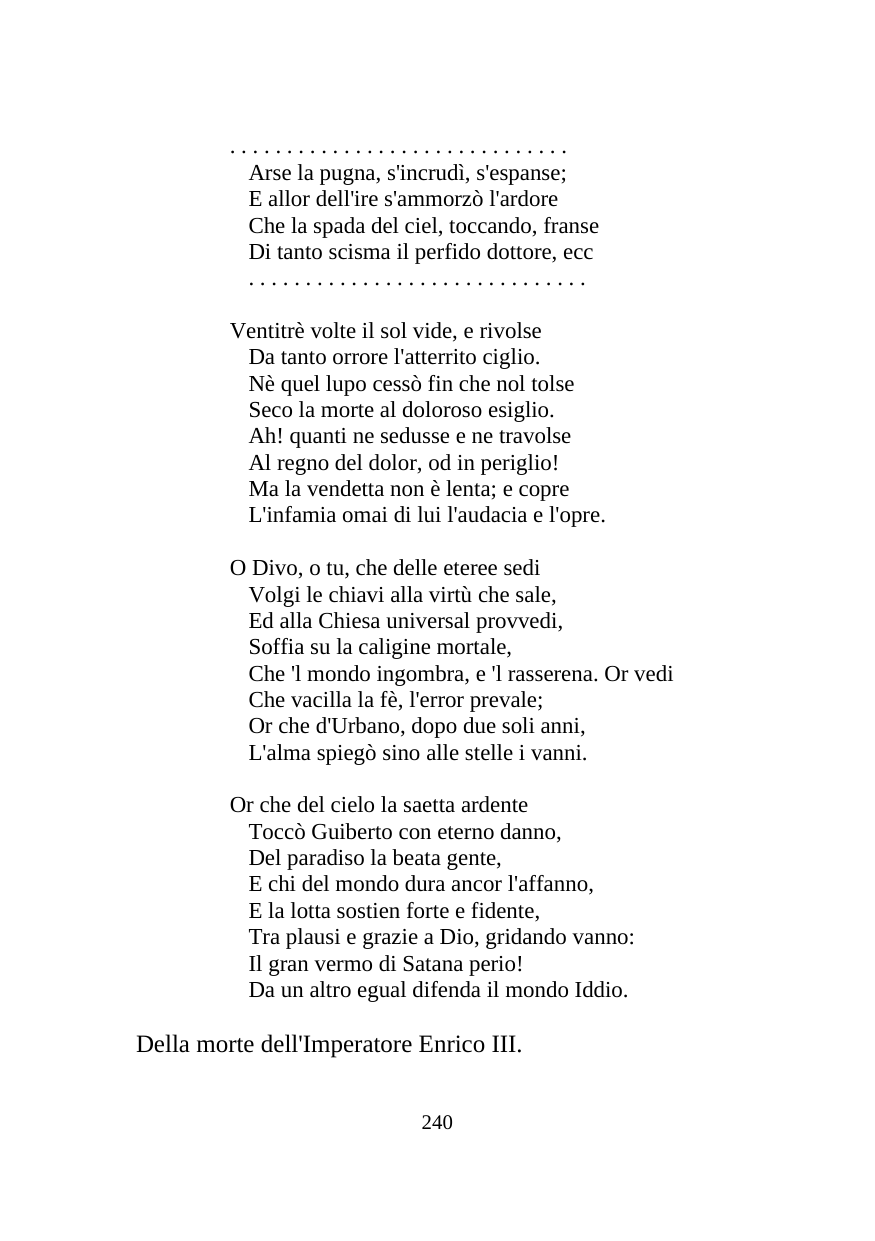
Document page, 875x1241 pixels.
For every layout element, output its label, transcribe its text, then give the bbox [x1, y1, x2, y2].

text E chi del mondo dura ancor l'affanno, [219, 871, 768, 897]
text Di tanto scisma il perfido dottore, ecc [219, 238, 768, 264]
text Arse la pugna, s'incrudì, s'espanse; [219, 159, 768, 185]
text L'infamia omai di lui l'audacia e l'opre. [219, 502, 768, 528]
text . . . . . . . . . . . . . . . . . . . . . . . . . . . . . . [200, 133, 768, 159]
text Il gran vermo di Satana perio! [219, 949, 768, 976]
text Da tanto orrore l'atterrito ciglio. [219, 343, 768, 370]
text Toccò Guiberto con eterno danno, [219, 818, 768, 844]
text Ventitrè volte il sol vide, e rivolse [200, 317, 768, 343]
text Tra plausi e grazie a Dio, gridando vanno: [219, 923, 768, 949]
text Seco la morte al doloroso esiglio. [219, 396, 768, 422]
text Che 'l mondo ingombra, e 'l rasserena. Or vedi [219, 660, 768, 686]
text Ah! quanti ne sedusse e ne travolse [219, 422, 768, 449]
text Al regno del dolor, od in periglio! [219, 449, 768, 475]
text Ma la vendetta non è lenta; e copre [219, 475, 768, 502]
text Ed alla Chiesa universal provvedi, [219, 607, 768, 633]
text Del paradiso la beata gente, [219, 844, 768, 871]
text O Divo, o tu, che delle eteree sedi [200, 554, 768, 581]
text Or che d'Urbano, dopo due soli anni, [219, 712, 768, 739]
text E allor dell'ire s'ammorzò l'ardore [219, 185, 768, 212]
text Che la spada del ciel, toccando, franse [219, 212, 768, 238]
text Da un altro egual difenda il mondo Iddio. [219, 976, 768, 1002]
text Volgi le chiavi alla virtù che sale, [219, 581, 768, 607]
text Nè quel lupo cessò fin che nol tolse [219, 370, 768, 396]
text Della morte dell'Imperatore Enrico III. [106, 1029, 768, 1057]
text Or che del cielo la saetta ardente [200, 791, 768, 818]
text E la lotta sostien forte e fidente, [219, 897, 768, 923]
text Che vacilla la fè, l'error prevale; [219, 686, 768, 712]
text L'alma spiegò sino alle stelle i vanni. [219, 739, 768, 765]
text Soffia su la caligine mortale, [219, 633, 768, 660]
text . . . . . . . . . . . . . . . . . . . . . . . . . . . . . . [219, 264, 768, 291]
